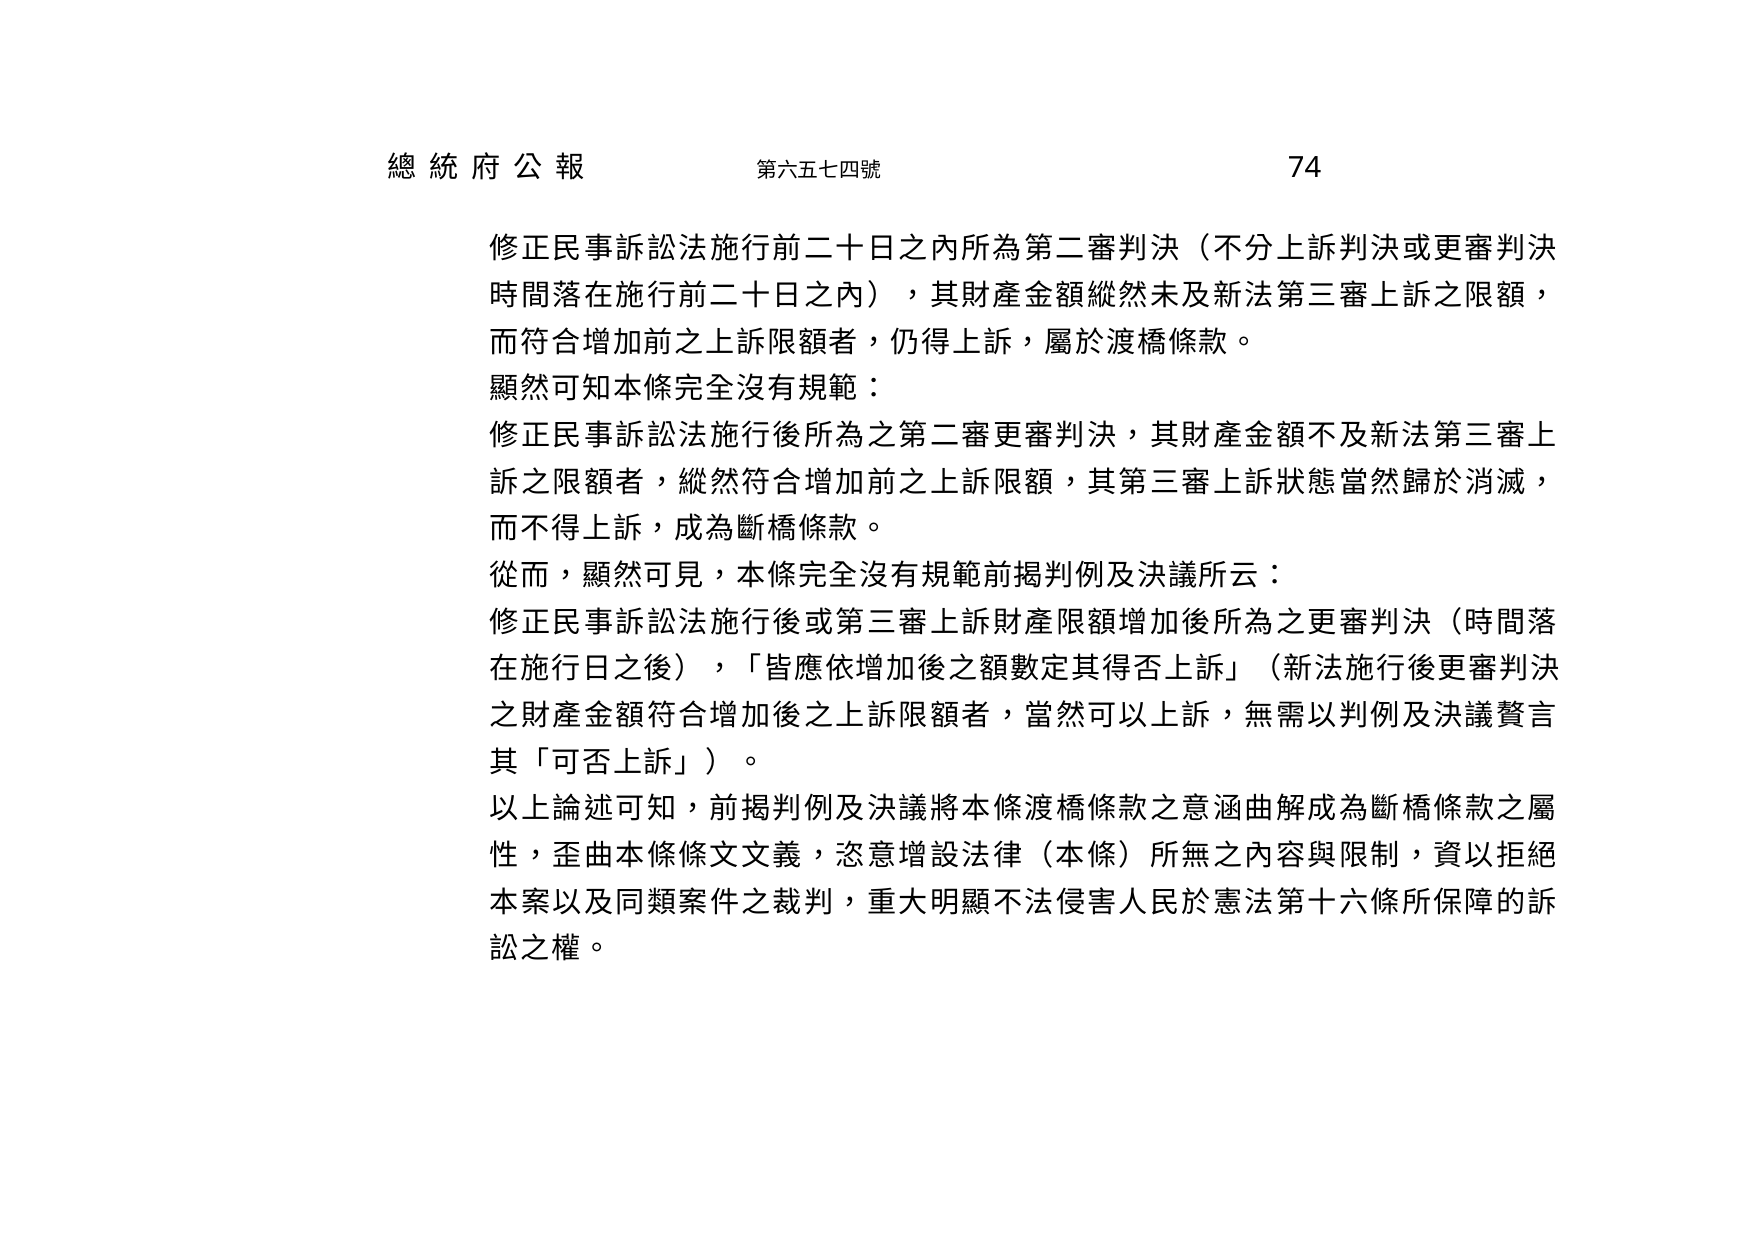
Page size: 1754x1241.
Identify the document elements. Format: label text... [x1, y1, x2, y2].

text 從而，顯然可見，本條完全沒有規範前揭判例及決議所云： [489, 548, 1559, 595]
text 以上論述可知，前揭判例及決議將本條渡橋條款之意涵曲解成為斷橋條款之屬性，歪曲本條條文文義，恣意增設法律（本條）所無之內容與限制，資以拒絕本案以及同類案件之裁判，重大明顯不法侵害人民於憲法第十六條所保障的訴訟之權。 [489, 782, 1559, 968]
text 修正民事訴訟法施行後或第三審上訴財產限額增加後所為之更審判決（時間落在施行日之後），「皆應依增加後之額數定其得否上訴」（新法施行後更審判決之財產金額符合增加後之上訴限額者，當然可以上訴，無需以判例及決議贅言其「可否上訴」）。 [489, 595, 1559, 782]
text 修正民事訴訟法施行後所為之第二審更審判決，其財產金額不及新法第三審上訴之限額者，縱然符合增加前之上訴限額，其第三審上訴狀態當然歸於消滅，而不得上訴，成為斷橋條款。 [489, 408, 1559, 548]
text 顯然可知本條完全沒有規範： [489, 362, 1559, 408]
text 修正民事訴訟法施行前二十日之內所為第二審判決（不分上訴判決或更審判決，時間落在施行前二十日之內），其財產金額縱然未及新法第三審上訴之限額，而符合增加前之上訴限額者，仍得上訴，屬於渡橋條款。 [489, 222, 1559, 362]
